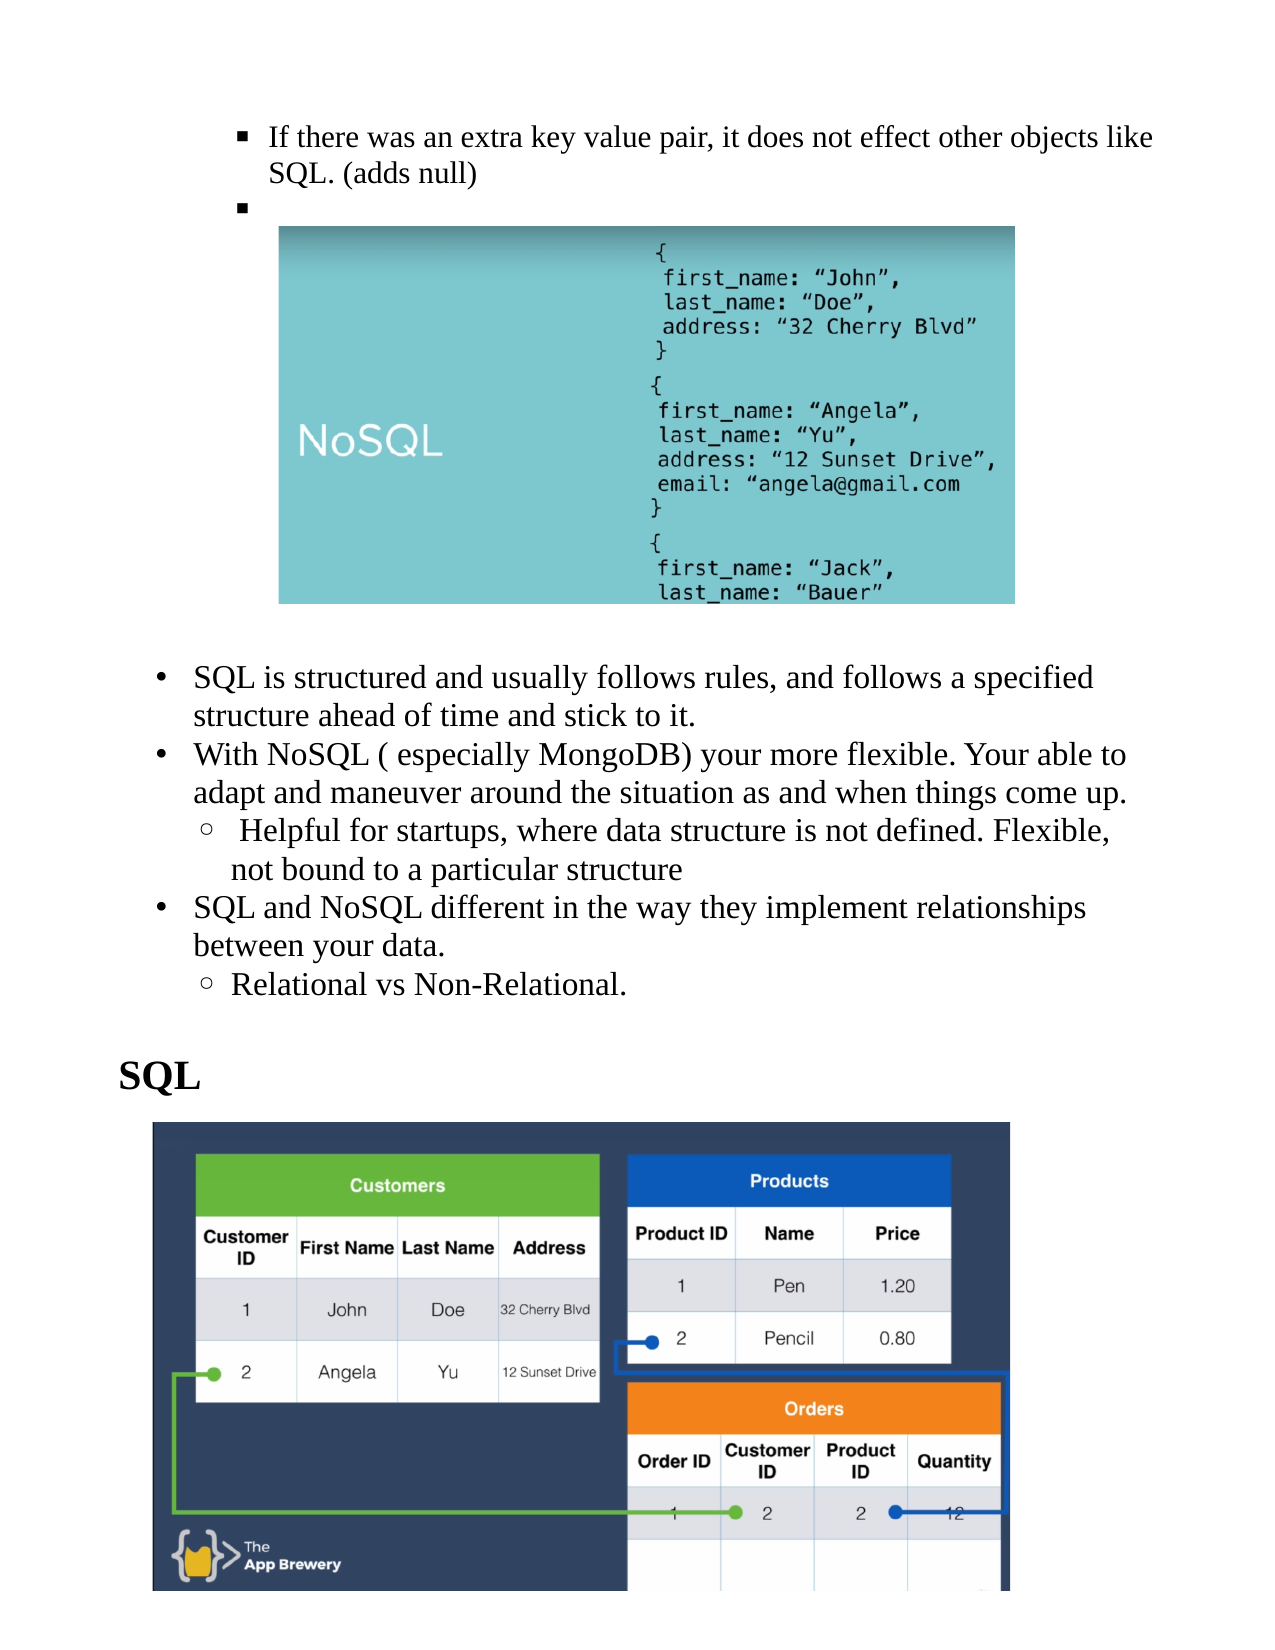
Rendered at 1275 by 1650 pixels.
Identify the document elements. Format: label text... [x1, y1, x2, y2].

picture [278, 226, 1015, 604]
list Helpful for startups, where data structure is not defined. Flexible, not bound to a particular structure [193, 811, 1157, 887]
list If there was an extra key value pair, it does not effect other objects like SQL. (adds null) [231, 118, 1157, 190]
list Relational vs Non-Relational. [193, 964, 1157, 1002]
list SQL is structured and usually follows rules, and follows a specified structure ahead of time and stick to it. [156, 657, 1157, 734]
list SQL and NoSQL different in the way they implement relationships between your data. [156, 887, 1157, 964]
text SQL [118, 1050, 1157, 1098]
picture [152, 1122, 1011, 1591]
list With NoSQL ( especially MongoDB) your more flexible. Your able to adapt and maneuver around the situation as and when things come up. [156, 734, 1157, 811]
